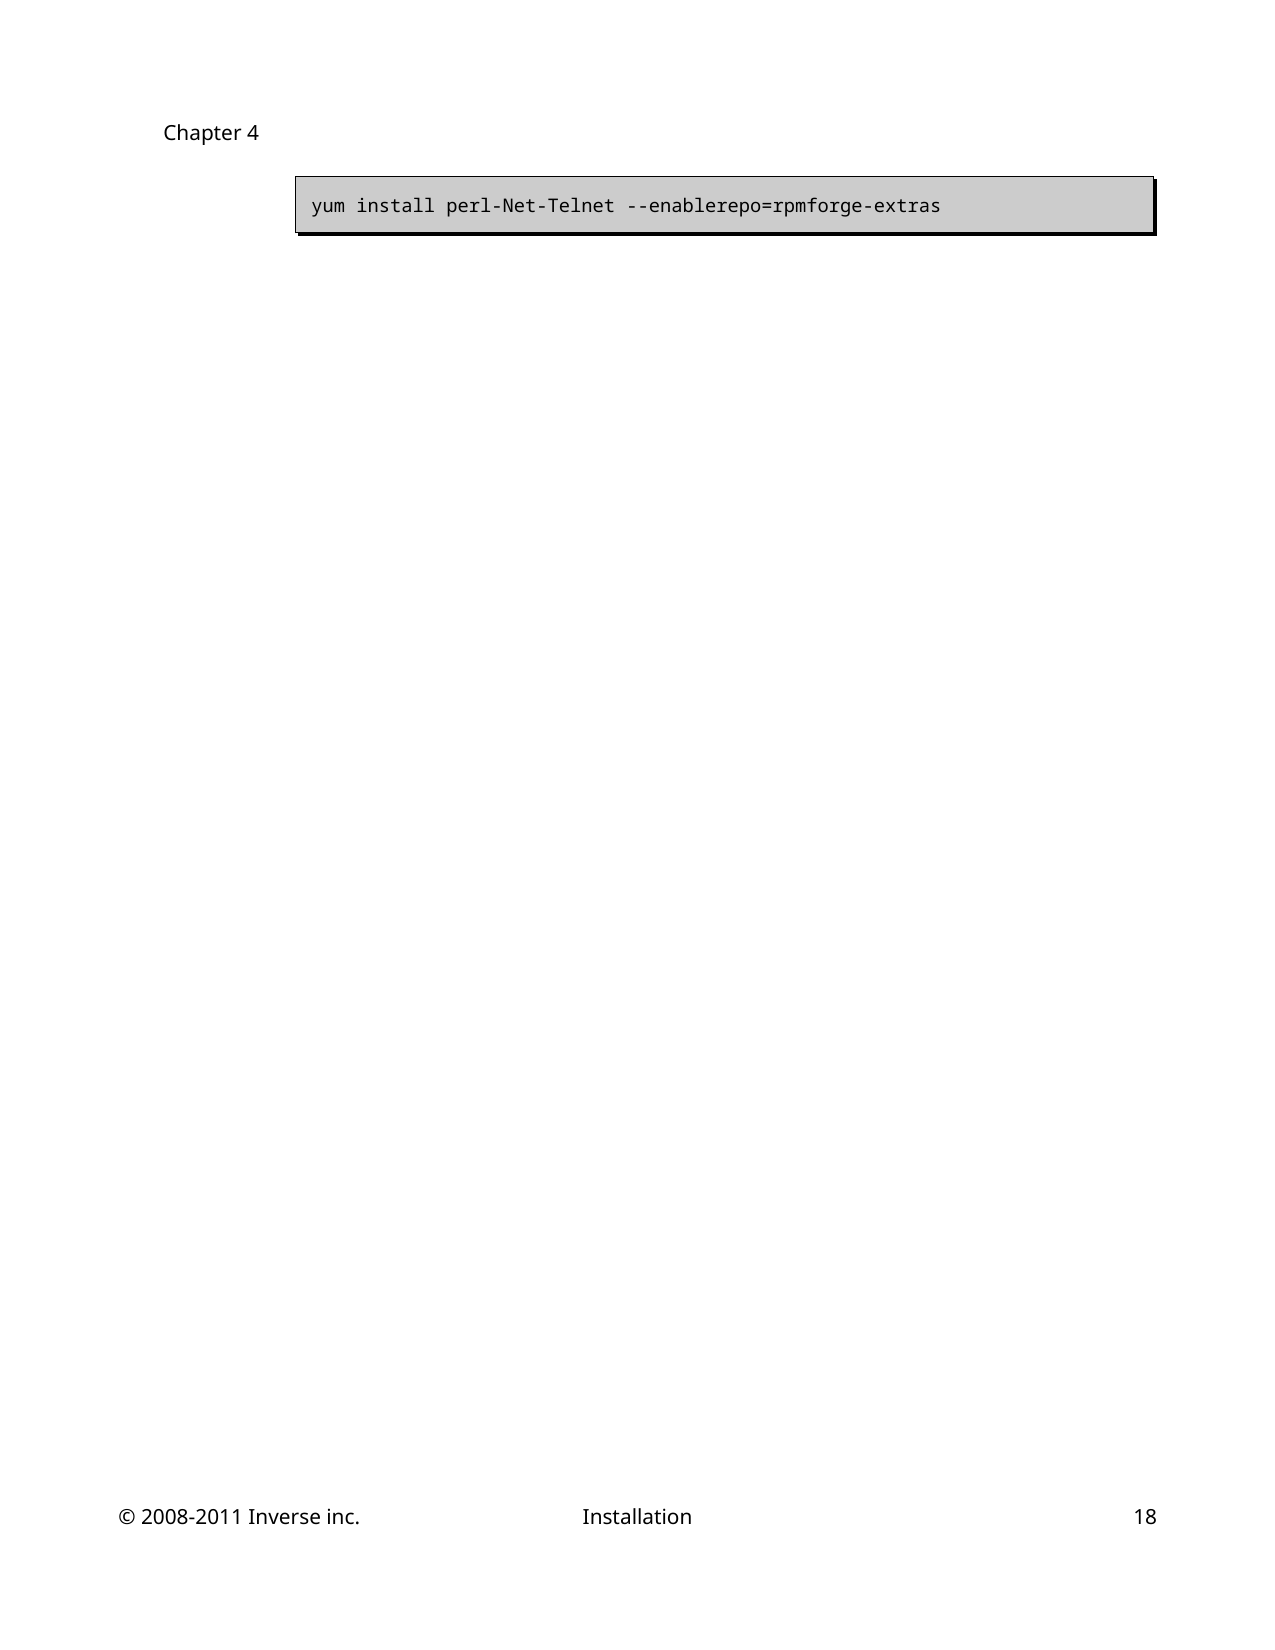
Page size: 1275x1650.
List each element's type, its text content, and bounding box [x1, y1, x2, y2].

text yum install perl-Net-Telnet --enablerepo=rpmforge-extras [296, 177, 1153, 232]
